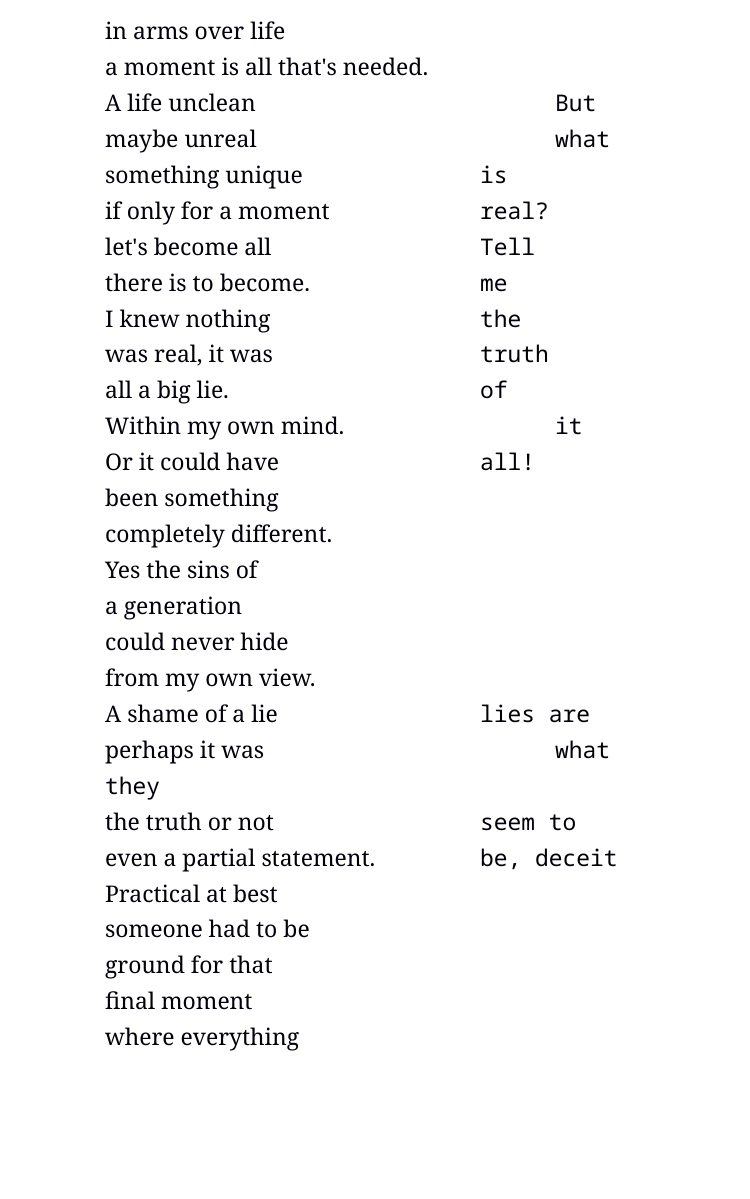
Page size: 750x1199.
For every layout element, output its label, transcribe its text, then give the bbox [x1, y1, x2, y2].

text a generation [105, 590, 645, 621]
text if only for a moment real? [105, 195, 645, 226]
text let's become all Tell [105, 231, 645, 262]
text in arms over life [105, 15, 645, 46]
text where everything [105, 1021, 645, 1052]
text someone had to be [105, 913, 645, 945]
text A life unclean But [105, 87, 645, 118]
text been something [105, 482, 645, 513]
text Or it could have all! [105, 446, 645, 477]
text ground for that [105, 949, 645, 981]
text even a partial statement. be, deceit [105, 842, 645, 873]
text all a big lie. of [105, 374, 645, 406]
text was real, it was truth [105, 338, 645, 370]
text Within my own mind. it [105, 410, 645, 442]
text Yes the sins of [105, 554, 645, 585]
text maybe unreal what [105, 123, 645, 154]
text perhaps it was what they [105, 734, 645, 801]
text final moment [105, 985, 645, 1017]
text something unique is [105, 159, 645, 190]
text a moment is all that's needed. [105, 51, 645, 82]
text completely different. [105, 518, 645, 549]
text there is to become. me [105, 267, 645, 298]
text Practical at best [105, 877, 645, 909]
text I knew nothing the [105, 302, 645, 334]
text A shame of a lie lies are [105, 698, 645, 729]
text the truth or not seem to [105, 806, 645, 837]
text from my own view. [105, 662, 645, 693]
text could never hide [105, 626, 645, 657]
